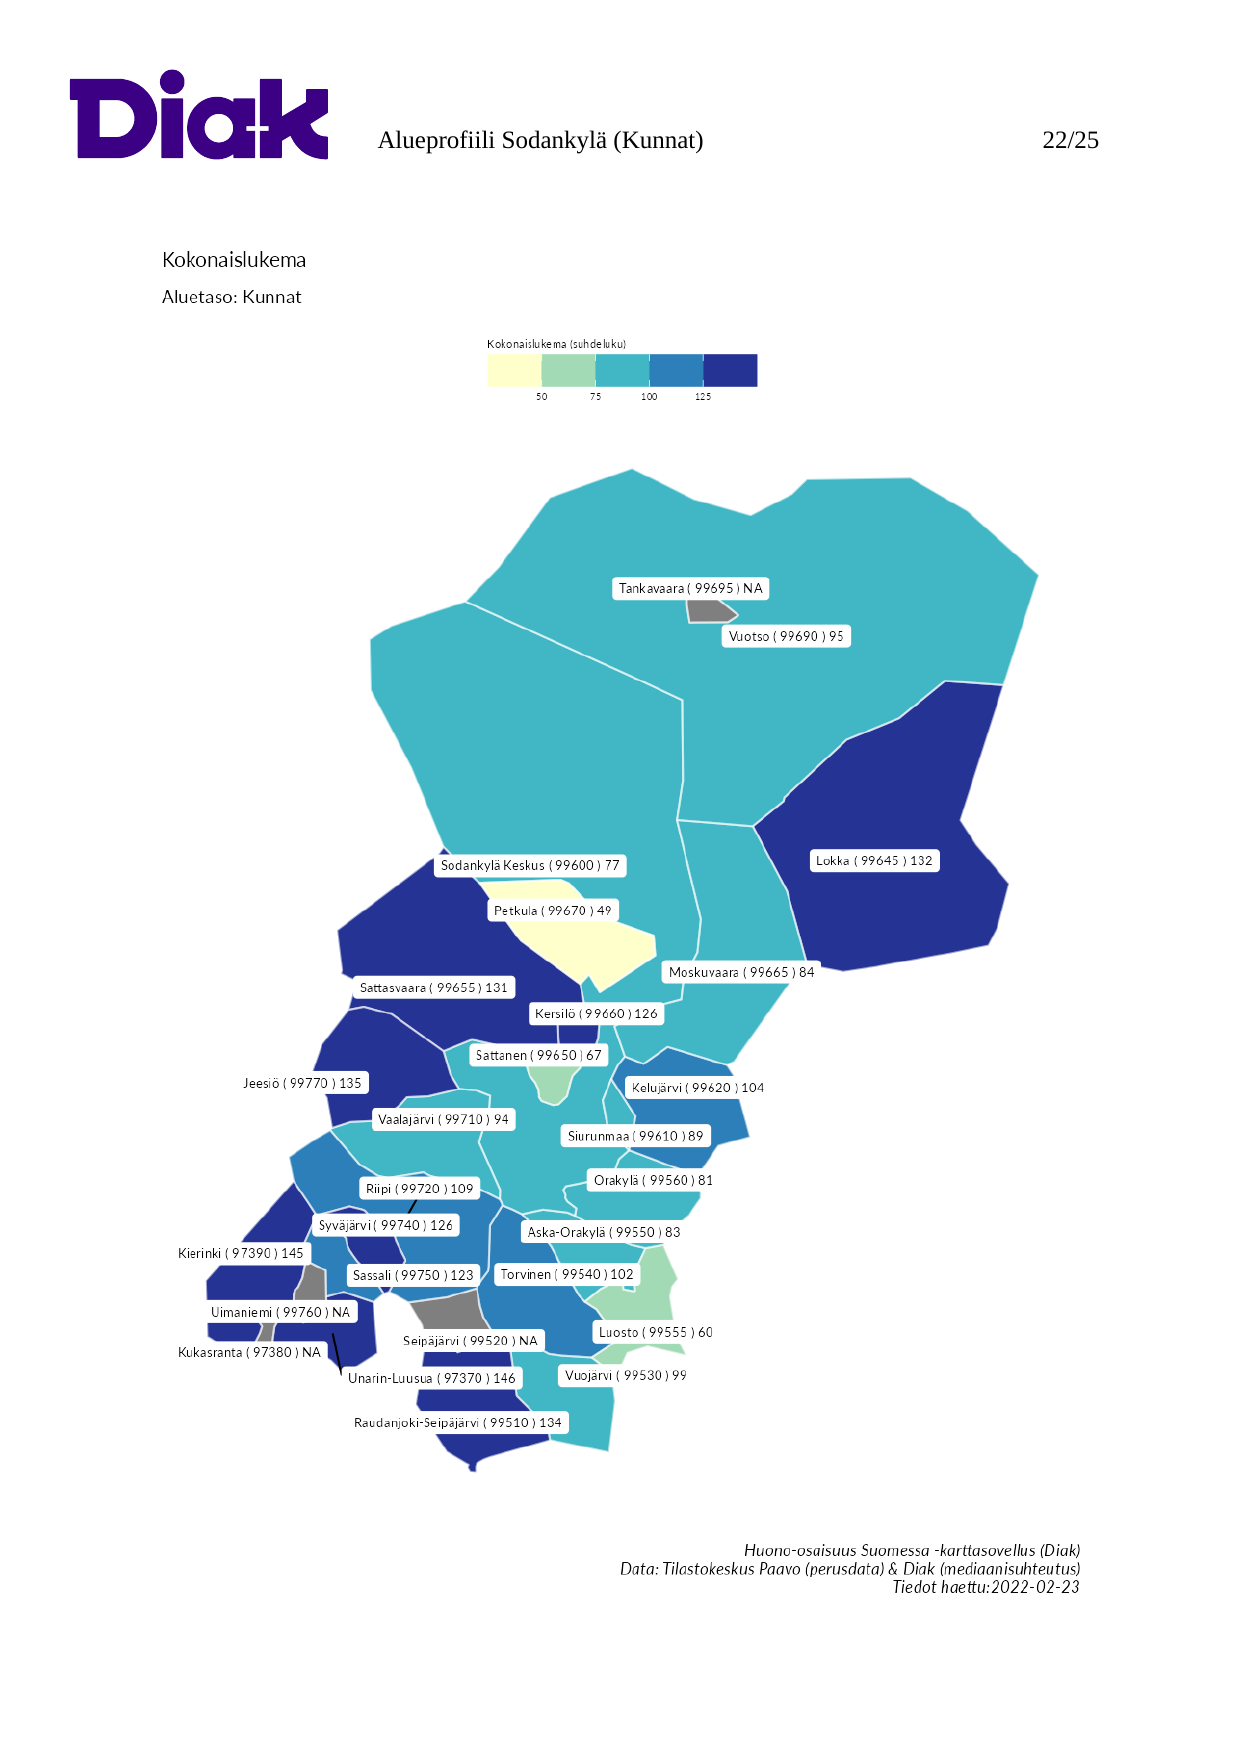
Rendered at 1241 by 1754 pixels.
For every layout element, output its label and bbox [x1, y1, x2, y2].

picture [61, 196, 1179, 1651]
